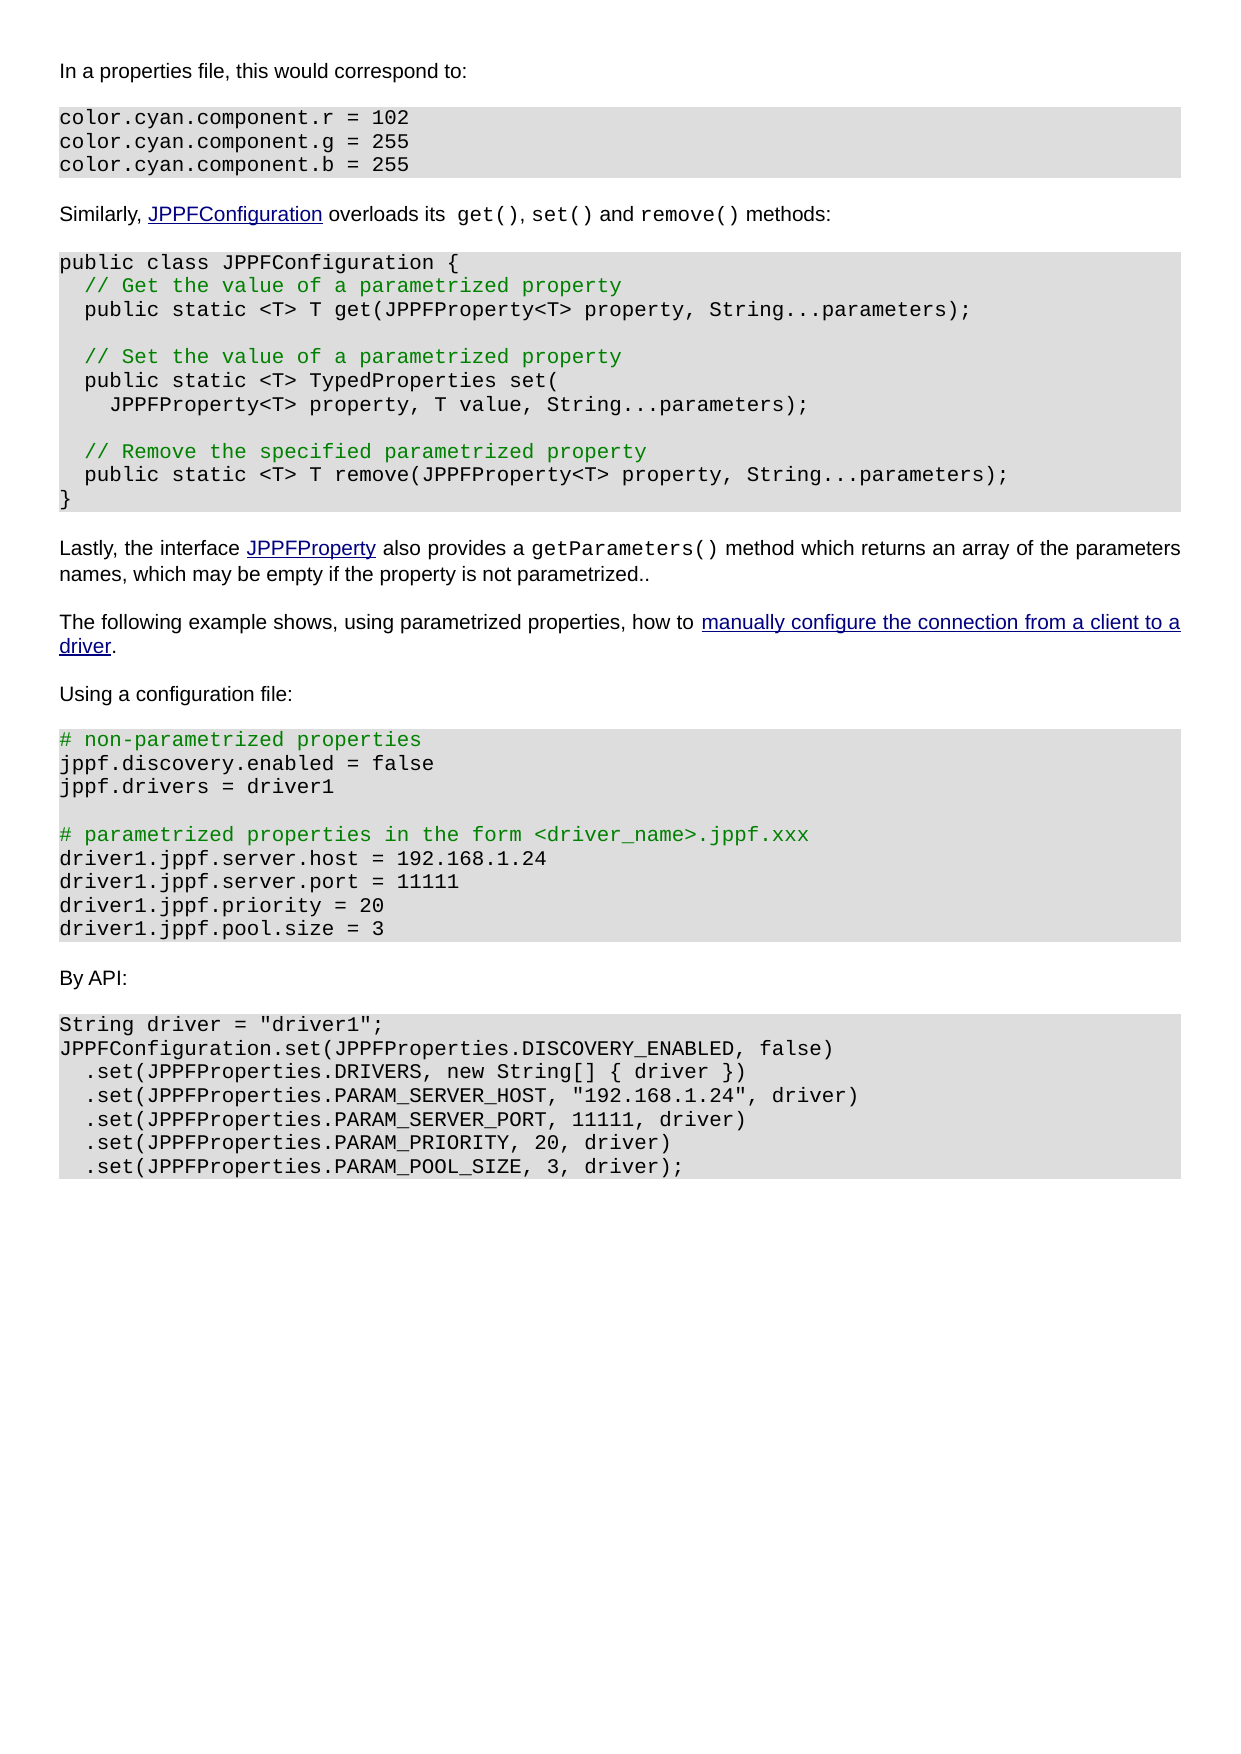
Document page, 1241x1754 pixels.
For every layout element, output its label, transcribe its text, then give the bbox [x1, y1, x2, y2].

text color.cyan.component.r = 102 [59, 107, 1181, 131]
text // Remove the specified parametrized property [59, 441, 1181, 464]
text JPPFProperty<T> property, T value, String...parameters); [59, 393, 1181, 417]
text public static <T> T get(JPPFProperty<T> property, String...parameters); [59, 299, 1181, 323]
text jppf.discovery.enabled = false [59, 753, 1181, 777]
text // Get the value of a parametrized property [59, 275, 1181, 299]
text Similarly, JPPFConfiguration overloads its get(), set() and remove() methods: [59, 202, 1181, 228]
text # parametrized properties in the form <driver_name>.jppf.xxx [59, 824, 1181, 847]
text driver1.jppf.pool.size = 3 [59, 918, 1181, 942]
text public class JPPFConfiguration { [59, 252, 1181, 275]
text Lastly, the interface JPPFProperty also provides a getParameters() method which returns an array of the parameters names, which may be empty if the property is not parametrized.. [59, 536, 1181, 586]
text By API: [59, 966, 1181, 990]
text } [59, 488, 1181, 512]
text .set(JPPFProperties.PARAM_SERVER_HOST, "192.168.1.24", driver) [59, 1085, 1181, 1108]
text .set(JPPFProperties.PARAM_PRIORITY, 20, driver) [59, 1132, 1181, 1156]
text // Set the value of a parametrized property [59, 346, 1181, 370]
text .set(JPPFProperties.PARAM_SERVER_PORT, 11111, driver) [59, 1108, 1181, 1132]
text public static <T> T remove(JPPFProperty<T> property, String...parameters); [59, 464, 1181, 488]
text Using a configuration file: [59, 681, 1181, 705]
text jppf.drivers = driver1 [59, 777, 1181, 800]
text driver1.jppf.server.host = 192.168.1.24 [59, 847, 1181, 871]
text color.cyan.component.g = 255 [59, 131, 1181, 154]
text public static <T> TypedProperties set( [59, 370, 1181, 393]
text driver1.jppf.priority = 20 [59, 895, 1181, 918]
text .set(JPPFProperties.DRIVERS, new String[] { driver }) [59, 1061, 1181, 1085]
text # non-parametrized properties [59, 729, 1181, 753]
text driver1.jppf.server.port = 11111 [59, 871, 1181, 895]
text In a properties file, this would correspond to: [59, 59, 1181, 83]
text String driver = "driver1"; [59, 1014, 1181, 1038]
text color.cyan.component.b = 255 [59, 154, 1181, 178]
text .set(JPPFProperties.PARAM_POOL_SIZE, 3, driver); [59, 1156, 1181, 1179]
text The following example shows, using parametrized properties, how to manually configure the connection from a client to a driver. [59, 609, 1181, 657]
text JPPFConfiguration.set(JPPFProperties.DISCOVERY_ENABLED, false) [59, 1038, 1181, 1061]
